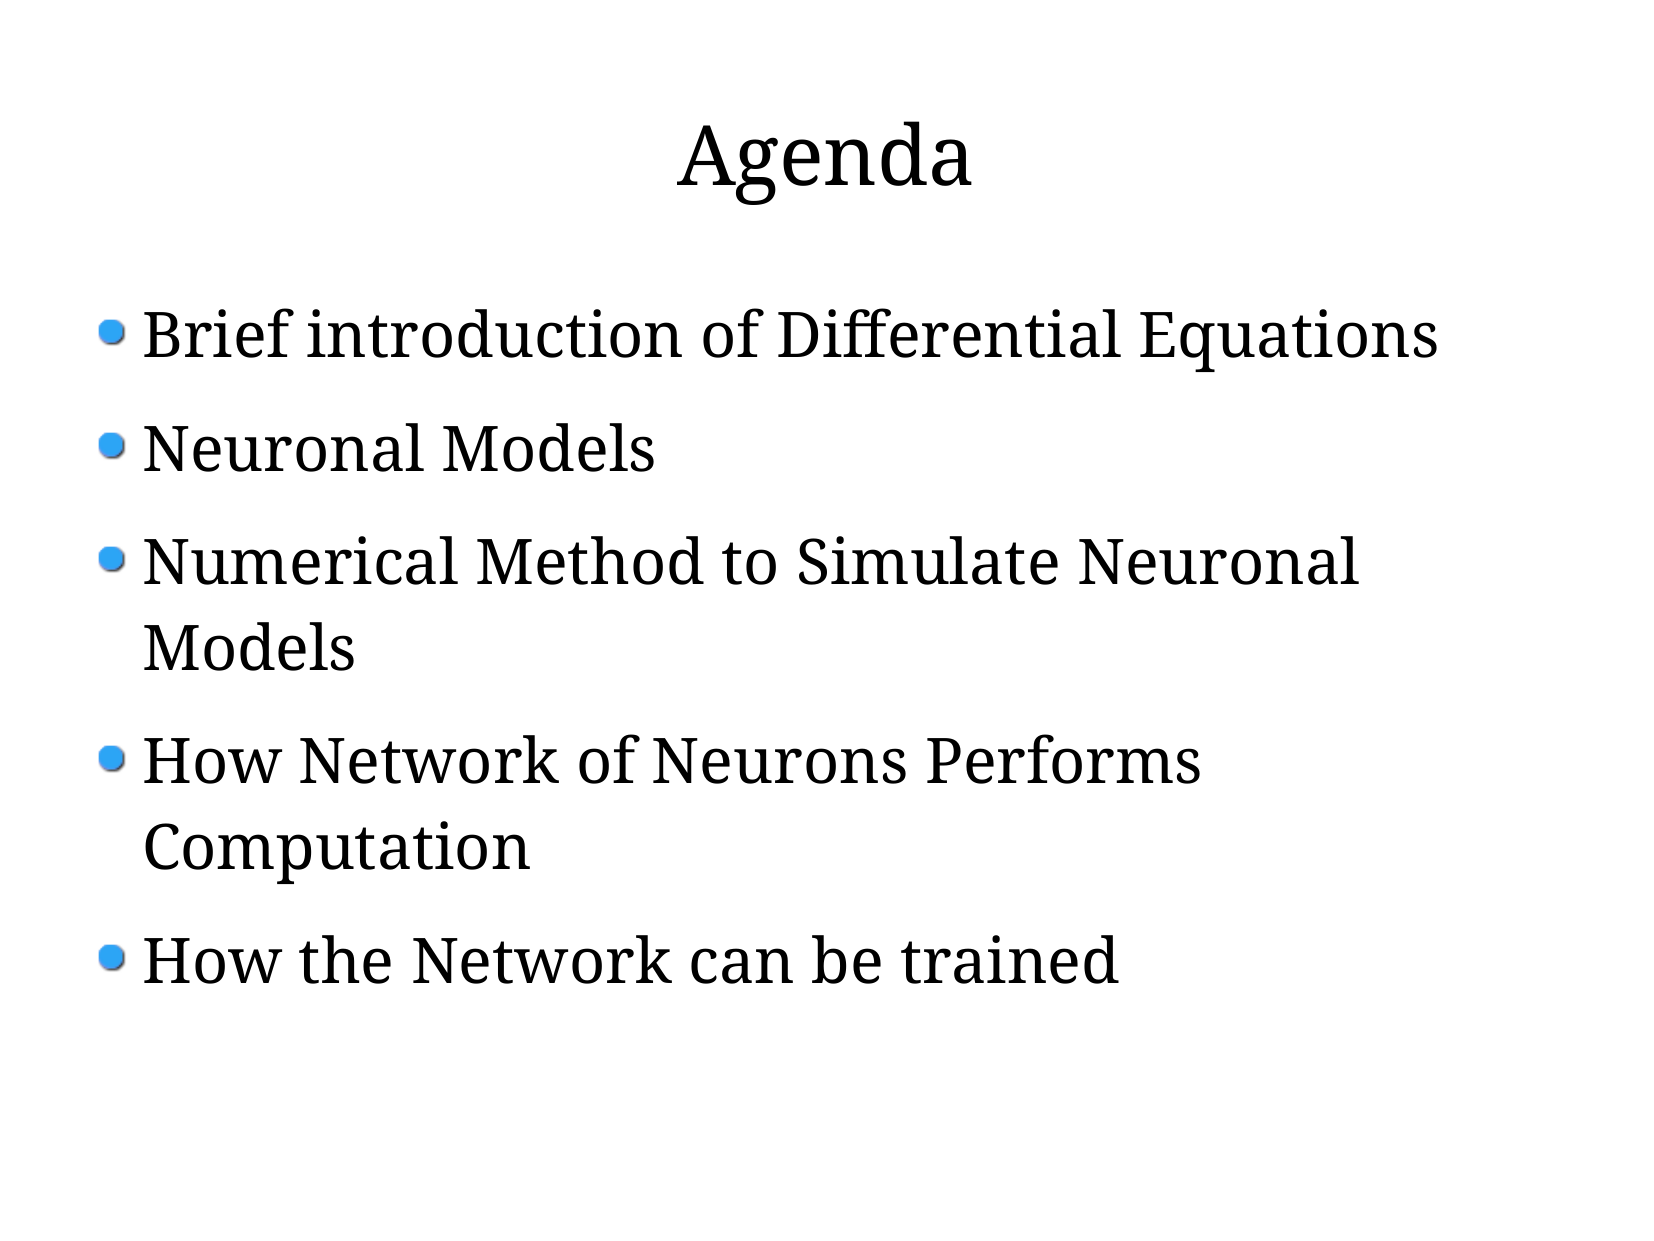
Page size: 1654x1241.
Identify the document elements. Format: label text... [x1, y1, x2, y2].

title Agenda [82, 49, 1571, 257]
list Brief introduction of Differential Equations Neuronal Models Numerical Method to Simulate Neuronal Models How Network of Neurons Performs Computation How the Network can be trained [82, 290, 1571, 1010]
